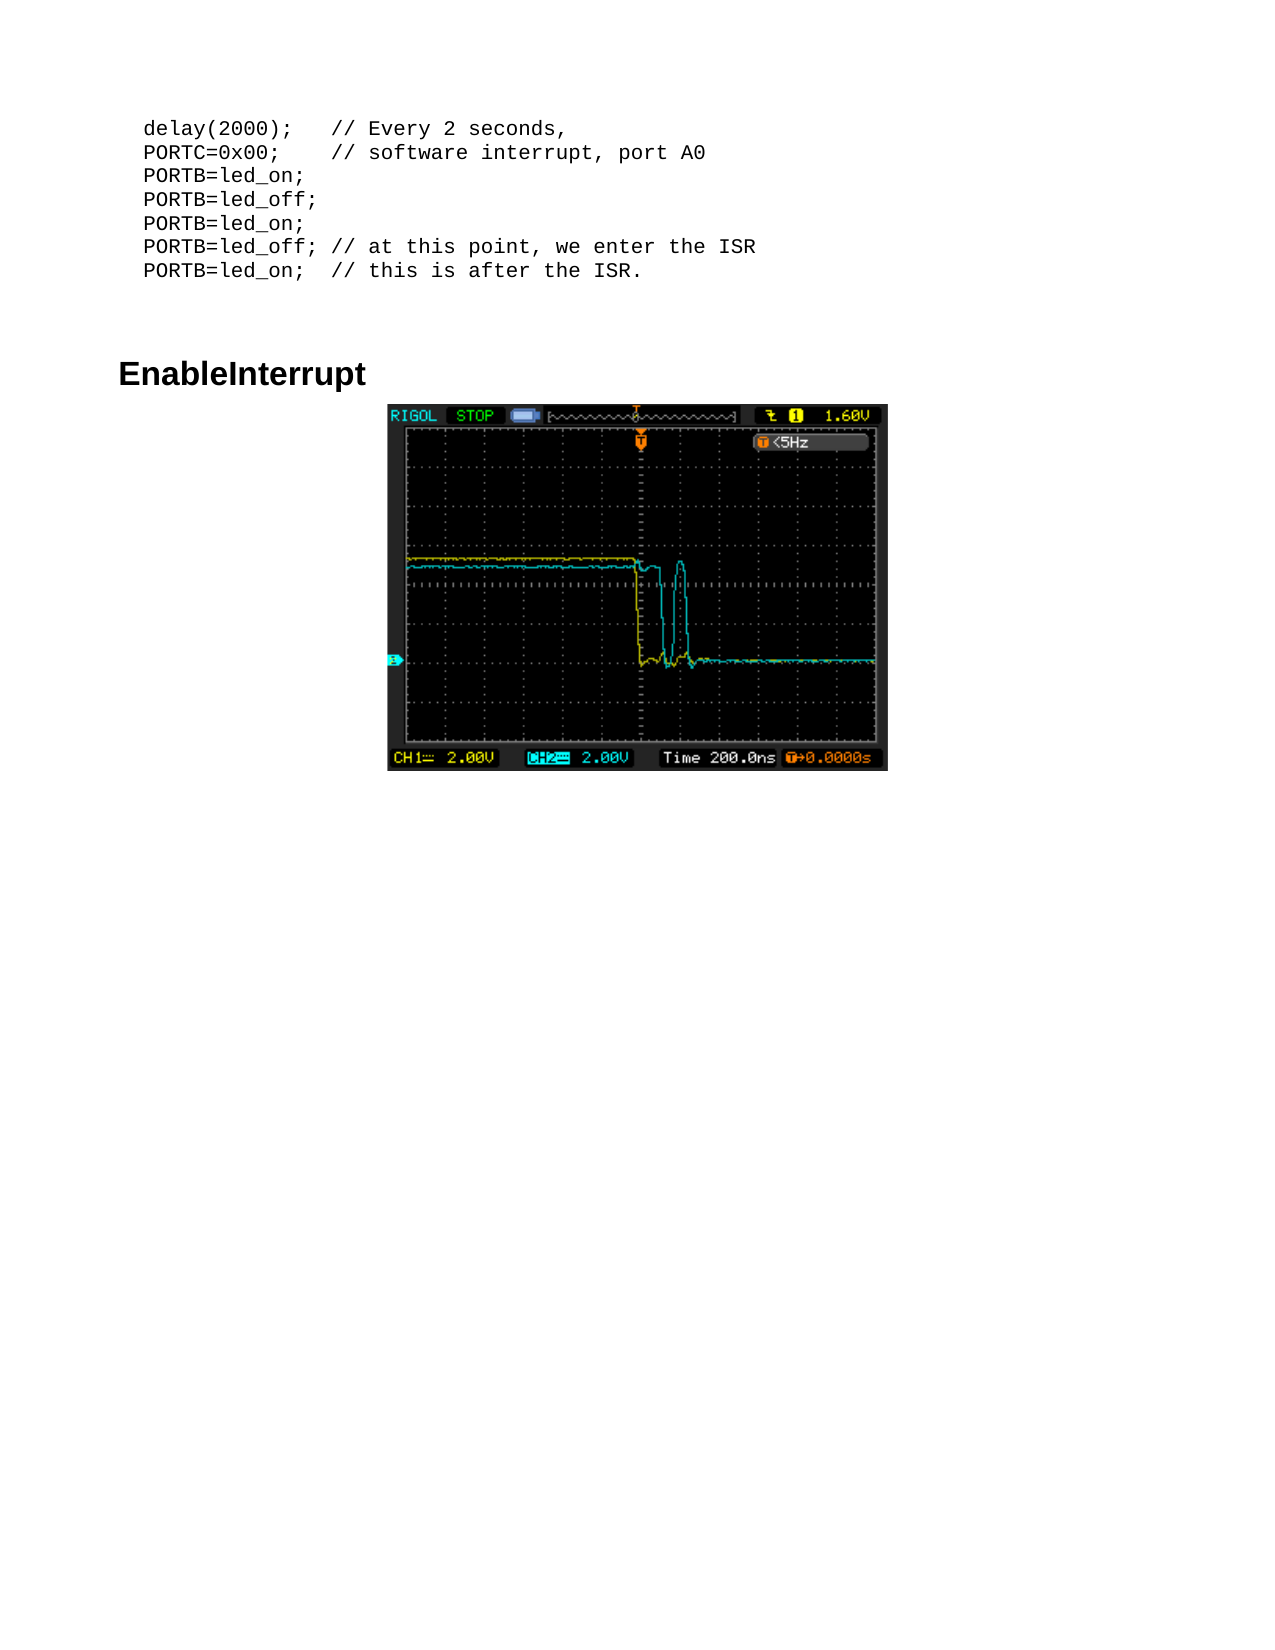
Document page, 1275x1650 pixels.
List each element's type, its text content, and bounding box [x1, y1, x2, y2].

text PORTB=led_off; // at this point, we enter the ISR [118, 236, 1157, 260]
subtitle EnableInterrupt [118, 353, 1157, 392]
text PORTC=0x00; // software interrupt, port A0 [118, 142, 1157, 165]
text PORTB=led_on; [118, 213, 1157, 236]
text PORTB=led_on; // this is after the ISR. [118, 260, 1157, 284]
text PORTB=led_off; [118, 189, 1157, 213]
text PORTB=led_on; [118, 165, 1157, 189]
picture [387, 404, 888, 771]
text delay(2000); // Every 2 seconds, [118, 118, 1157, 142]
